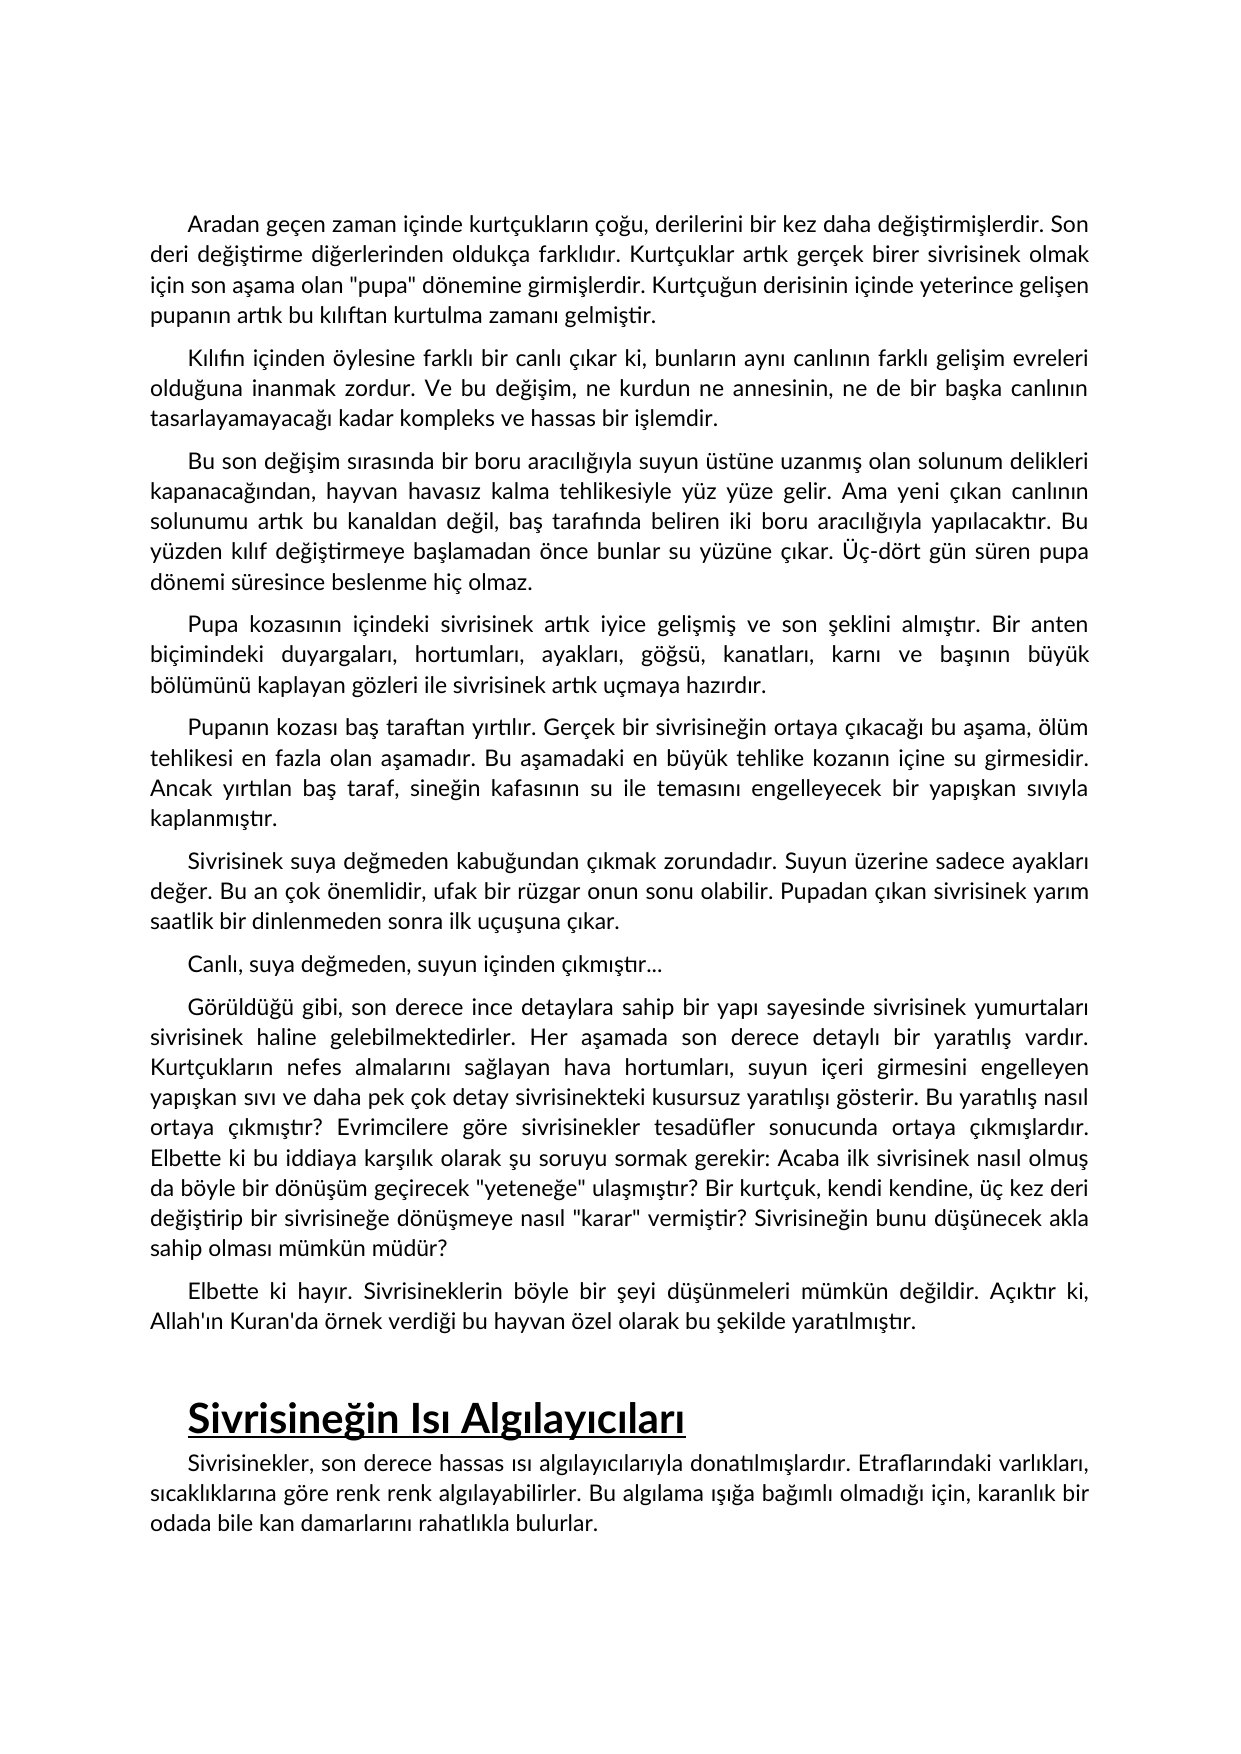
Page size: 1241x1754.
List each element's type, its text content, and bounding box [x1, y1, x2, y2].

text Elbette ki hayır. Sivrisineklerin böyle bir şeyi düşünmeleri mümkün değildir. Açıktır ki, Allah'ın Kuran'da örnek verdiği bu hayvan özel olarak bu şekilde yaratılmıştır. [150, 1277, 1090, 1334]
text Kılıfın içinden öylesine farklı bir canlı çıkar ki, bunların aynı canlının farklı gelişim evreleri olduğuna inanmak zordur. Ve bu değişim, ne kurdun ne annesinin, ne de bir başka canlının tasarlayamayacağı kadar kompleks ve hassas bir işlemdir. [150, 343, 1090, 431]
text Aradan geçen zaman içinde kurtçukların çoğu, derilerini bir kez daha değiştirmişlerdir. Son deri değiştirme diğerlerinden oldukça farklıdır. Kurtçuklar artık gerçek birer sivrisinek olmak için son aşama olan "pupa" dönemine girmişlerdir. Kurtçuğun derisinin içinde yeterince gelişen pupanın artık bu kılıftan kurtulma zamanı gelmiştir. [150, 210, 1090, 328]
text Pupanın kozası baş taraftan yırtılır. Gerçek bir sivrisineğin ortaya çıkacağı bu aşama, ölüm tehlikesi en fazla olan aşamadır. Bu aşamadaki en büyük tehlike kozanın içine su girmesidir. Ancak yırtılan baş taraf, sineğin kafasının su ile temasını engelleyecek bir yapışkan sıvıyla kaplanmıştır. [150, 713, 1090, 831]
subtitle Sivrisineğin Isı Algılayıcıları [187, 1392, 1090, 1442]
text Bu son değişim sırasında bir boru aracılığıyla suyun üstüne uzanmış olan solunum delikleri kapanacağından, hayvan havasız kalma tehlikesiyle yüz yüze gelir. Ama yeni çıkan canlının solunumu artık bu kanaldan değil, baş tarafında beliren iki boru aracılığıyla yapılacaktır. Bu yüzden kılıf değiştirmeye başlamadan önce bunlar su yüzüne çıkar. Üç-dört gün süren pupa dönemi süresince beslenme hiç olmaz. [150, 446, 1090, 595]
text Sivrisinek suya değmeden kabuğundan çıkmak zorundadır. Suyun üzerine sadece ayakları değer. Bu an çok önemlidir, ufak bir rüzgar onun sonu olabilir. Pupadan çıkan sivrisinek yarım saatlik bir dinlenmeden sonra ilk uçuşuna çıkar. [150, 846, 1090, 934]
text Pupa kozasının içindeki sivrisinek artık iyice gelişmiş ve son şeklini almıştır. Bir anten biçimindeki duyargaları, hortumları, ayakları, göğsü, kanatları, karnı ve başının büyük bölümünü kaplayan gözleri ile sivrisinek artık uçmaya hazırdır. [150, 610, 1090, 698]
text Canlı, suya değmeden, suyun içinden çıkmıştır... [150, 949, 1090, 977]
text Görüldüğü gibi, son derece ince detaylara sahip bir yapı sayesinde sivrisinek yumurtaları sivrisinek haline gelebilmektedirler. Her aşamada son derece detaylı bir yaratılış vardır. Kurtçukların nefes almalarını sağlayan hava hortumları, suyun içeri girmesini engelleyen yapışkan sıvı ve daha pek çok detay sivrisinekteki kusursuz yaratılışı gösterir. Bu yaratılış nasıl ortaya çıkmıştır? Evrimcilere göre sivrisinekler tesadüfler sonucunda ortaya çıkmışlardır. Elbette ki bu iddiaya karşılık olarak şu soruyu sormak gerekir: Acaba ilk sivrisinek nasıl olmuş da böyle bir dönüşüm geçirecek "yeteneğe" ulaşmıştır? Bir kurtçuk, kendi kendine, üç kez deri değiştirip bir sivrisineğe dönüşmeye nasıl "karar" vermiştir? Sivrisineğin bunu düşünecek akla sahip olması mümkün müdür? [150, 992, 1090, 1261]
text Sivrisinekler, son derece hassas ısı algılayıcılarıyla donatılmışlardır. Etraflarındaki varlıkları, sıcaklıklarına göre renk renk algılayabilirler. Bu algılama ışığa bağımlı olmadığı için, karanlık bir odada bile kan damarlarını rahatlıkla bulurlar. [150, 1448, 1090, 1536]
